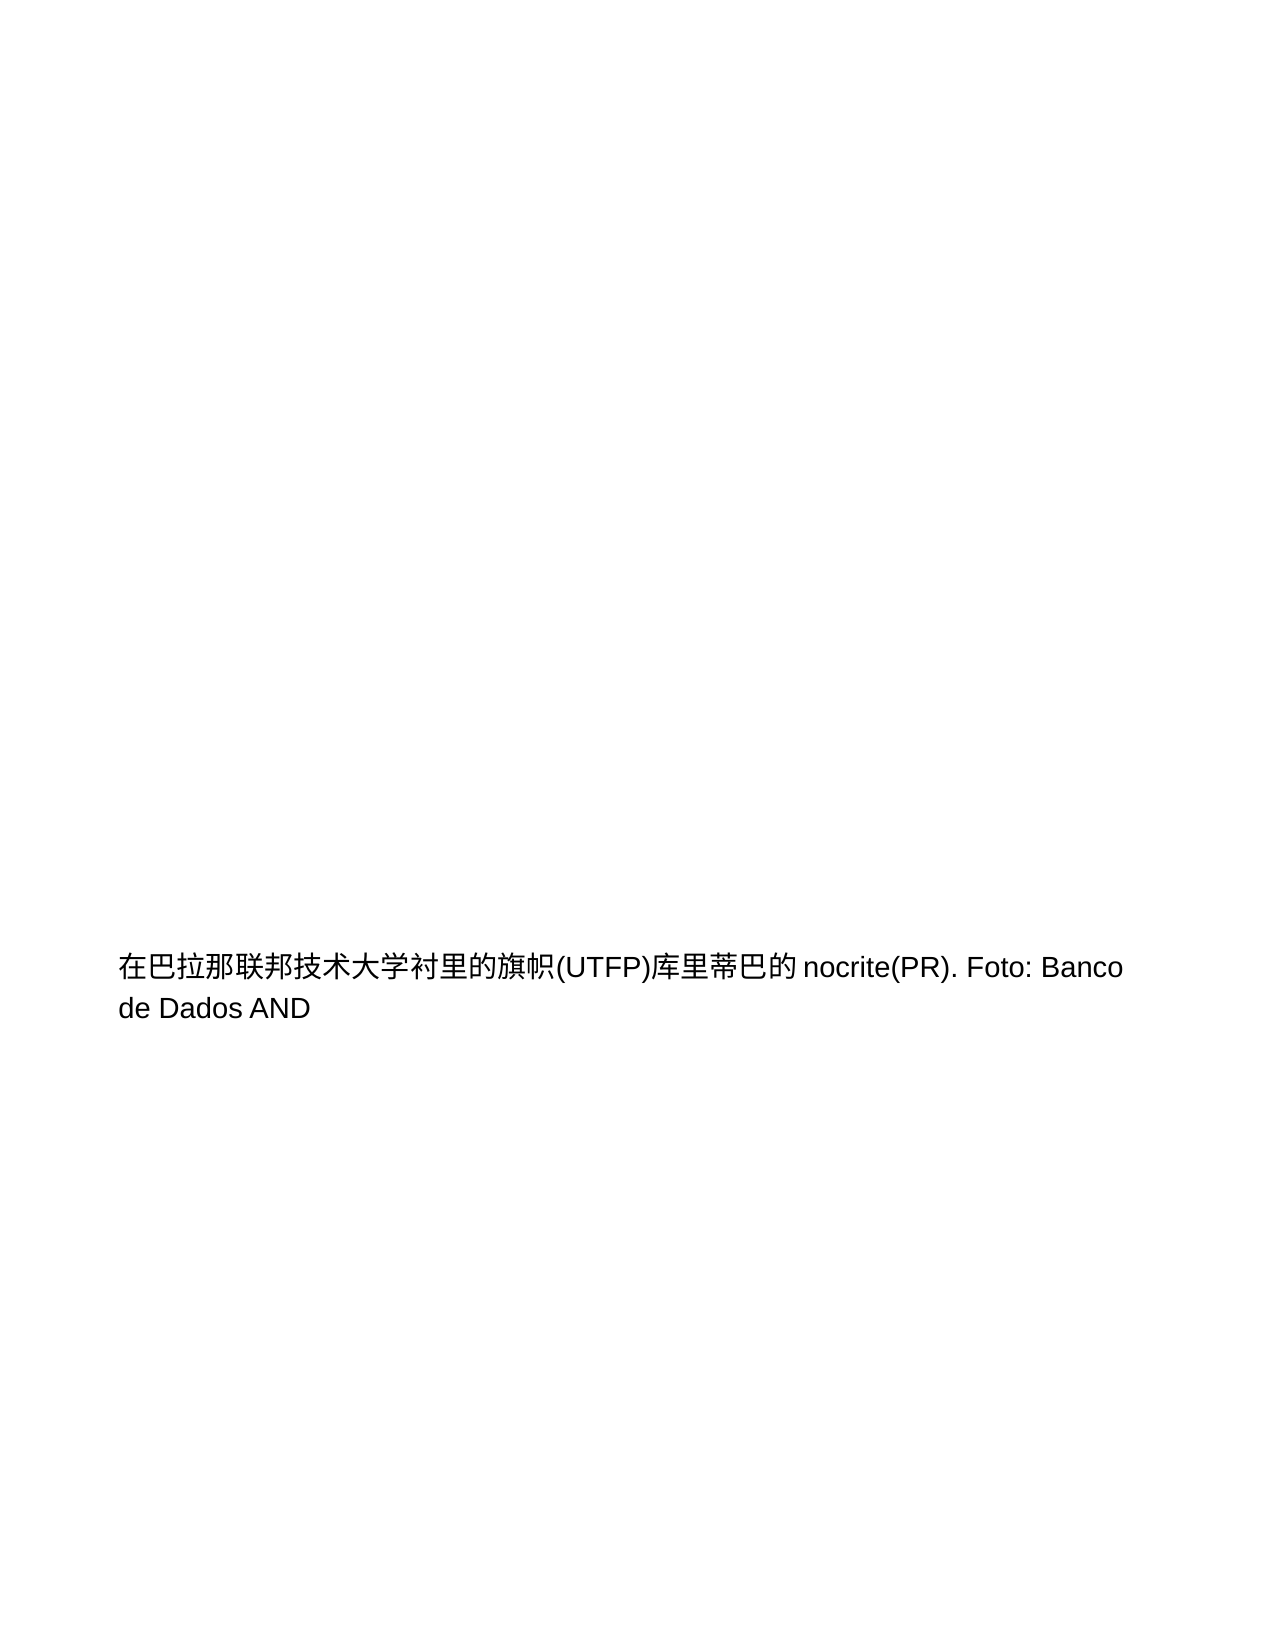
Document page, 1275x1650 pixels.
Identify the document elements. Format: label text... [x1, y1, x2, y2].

text 在巴拉那联邦技术大学衬里的旗帜(UTFP)库里蒂巴的nocrite(PR). Foto: Banco de Dados AND [118, 944, 1157, 1025]
